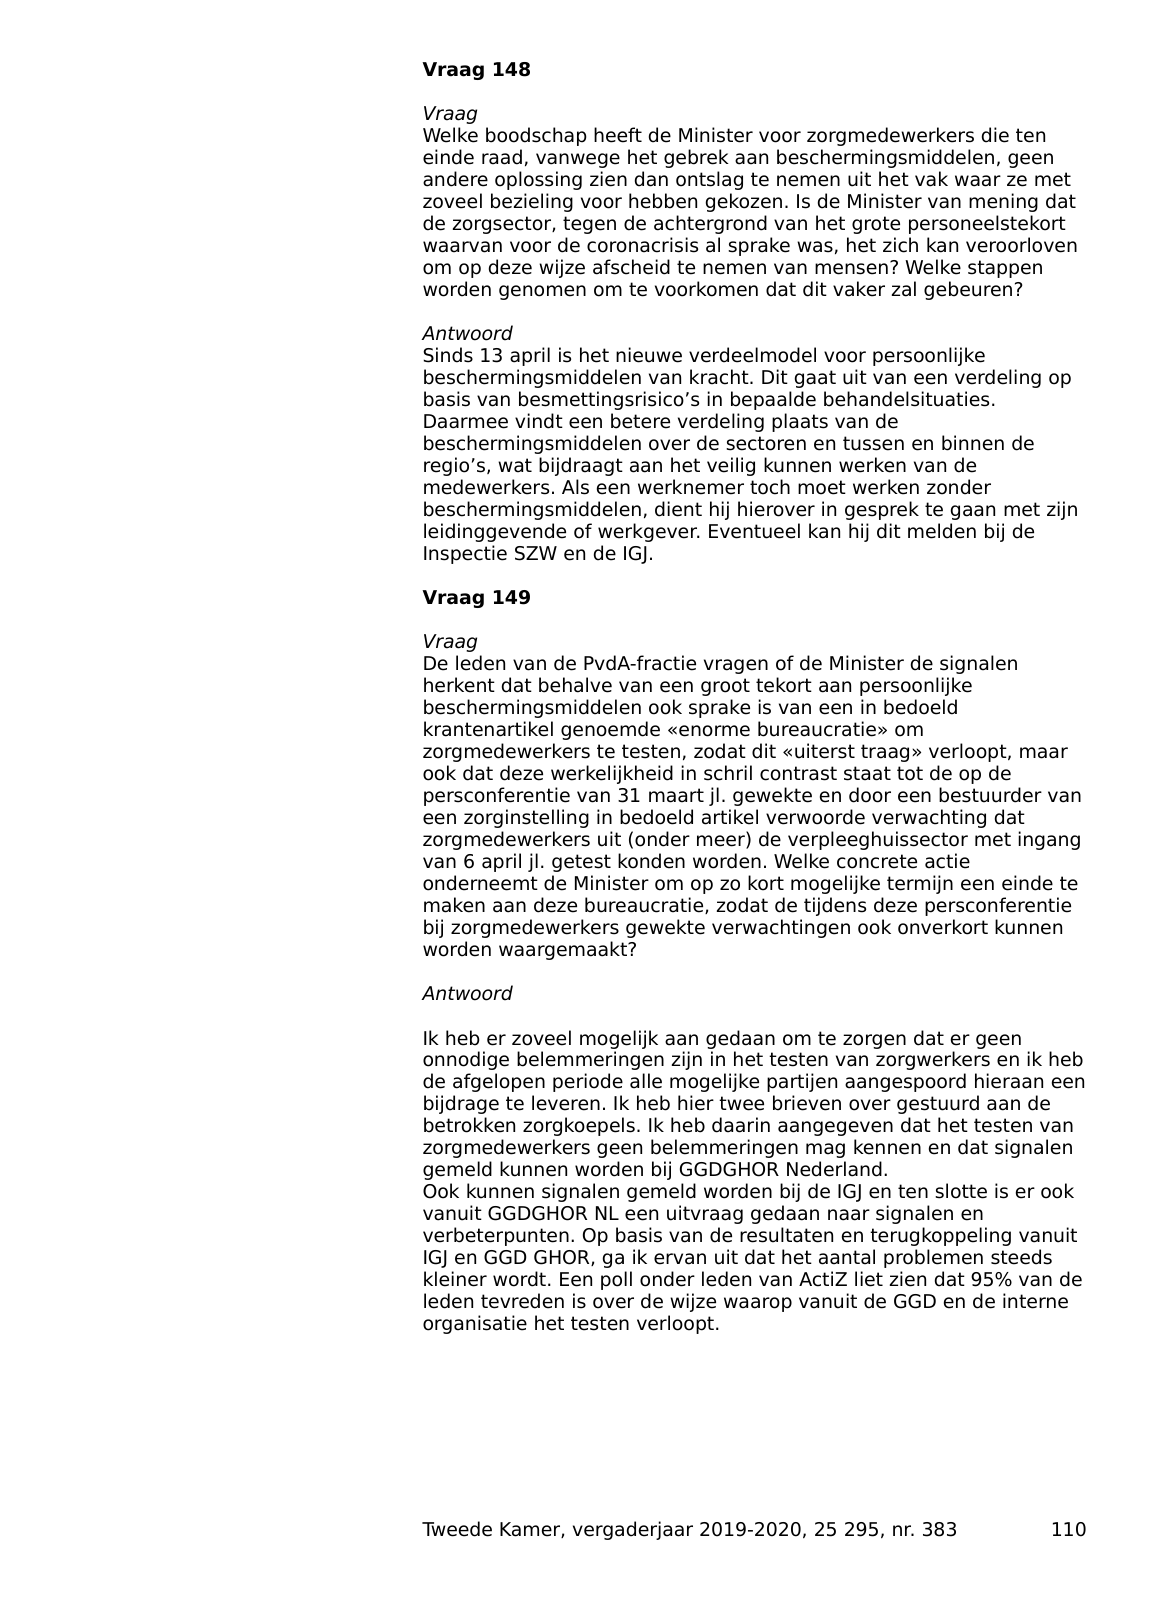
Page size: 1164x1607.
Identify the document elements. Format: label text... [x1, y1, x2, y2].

subtitle Vraag 148 [422, 59, 1087, 81]
text Welke boodschap heeft de Minister voor zorgmedewerkers die ten einde raad, vanwege het gebrek aan beschermingsmiddelen, geen andere oplossing zien dan ontslag te nemen uit het vak waar ze met zoveel bezieling voor hebben gekozen. Is de Minister van mening dat de zorgsector, tegen de achtergrond van het grote personeelstekort waarvan voor de coronacrisis al sprake was, het zich kan veroorloven om op deze wijze afscheid te nemen van mensen? Welke stappen worden genomen om te voorkomen dat dit vaker zal gebeuren? [422, 125, 1087, 301]
subtitle Vraag [422, 103, 1087, 125]
text Ook kunnen signalen gemeld worden bij de IGJ en ten slotte is er ook vanuit GGDGHOR NL een uitvraag gedaan naar signalen en verbeterpunten. Op basis van de resultaten en terugkoppeling vanuit IGJ en GGD GHOR, ga ik ervan uit dat het aantal problemen steeds kleiner wordt. Een poll onder leden van ActiZ liet zien dat 95% van de leden tevreden is over de wijze waarop vanuit de GGD en de interne organisatie het testen verloopt. [422, 1181, 1087, 1335]
subtitle Antwoord [422, 983, 1087, 1005]
subtitle Vraag 149 [422, 587, 1087, 609]
subtitle Antwoord [422, 323, 1087, 345]
text Ik heb er zoveel mogelijk aan gedaan om te zorgen dat er geen onnodige belemmeringen zijn in het testen van zorgwerkers en ik heb de afgelopen periode alle mogelijke partijen aangespoord hieraan een bijdrage te leveren. Ik heb hier twee brieven over gestuurd aan de betrokken zorgkoepels. Ik heb daarin aangegeven dat het testen van zorgmedewerkers geen belemmeringen mag kennen en dat signalen gemeld kunnen worden bij GGDGHOR Nederland. [422, 1027, 1087, 1181]
text Sinds 13 april is het nieuwe verdeelmodel voor persoonlijke beschermingsmiddelen van kracht. Dit gaat uit van een verdeling op basis van besmettingsrisico’s in bepaalde behandelsituaties. Daarmee vindt een betere verdeling plaats van de beschermingsmiddelen over de sectoren en tussen en binnen de regio’s, wat bijdraagt aan het veilig kunnen werken van de medewerkers. Als een werknemer toch moet werken zonder beschermingsmiddelen, dient hij hierover in gesprek te gaan met zijn leidinggevende of werkgever. Eventueel kan hij dit melden bij de Inspectie SZW en de IGJ. [422, 345, 1087, 565]
subtitle Vraag [422, 631, 1087, 653]
text De leden van de PvdA-fractie vragen of de Minister de signalen herkent dat behalve van een groot tekort aan persoonlijke beschermingsmiddelen ook sprake is van een in bedoeld krantenartikel genoemde «enorme bureaucratie» om zorgmedewerkers te testen, zodat dit «uiterst traag» verloopt, maar ook dat deze werkelijkheid in schril contrast staat tot de op de persconferentie van 31 maart jl. gewekte en door een bestuurder van een zorginstelling in bedoeld artikel verwoorde verwachting dat zorgmedewerkers uit (onder meer) de verpleeghuissector met ingang van 6 april jl. getest konden worden. Welke concrete actie onderneemt de Minister om op zo kort mogelijke termijn een einde te maken aan deze bureaucratie, zodat de tijdens deze persconferentie bij zorgmedewerkers gewekte verwachtingen ook onverkort kunnen worden waargemaakt? [422, 653, 1087, 961]
